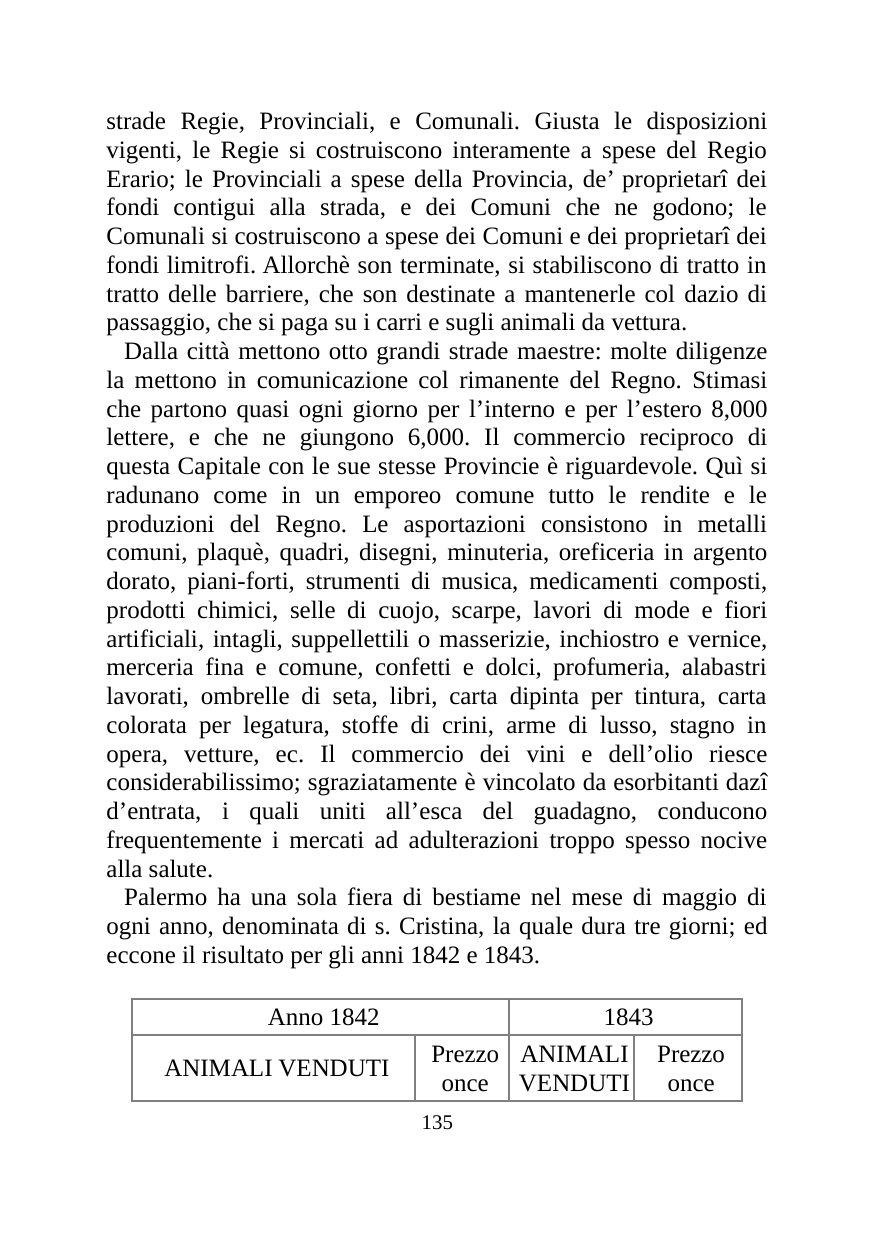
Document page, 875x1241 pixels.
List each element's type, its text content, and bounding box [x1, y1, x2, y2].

table_cell Prezzo once [635, 1036, 741, 1099]
table_cell ANIMALI VENDUTI [510, 1036, 633, 1099]
text Dalla città mettono otto grandi strade maestre: molte diligenze la mettono in comunicazione col rimanente del Regno. Stimasi che partono quasi ogni giorno per l’interno e per l’estero 8,000 lettere, e che ne giungono 6,000. Il commercio reciproco di questa Capitale con le sue stesse Provincie è riguardevole. Quì si radunano come in un emporeo comune tutto le rendite e le produzioni del Regno. Le asportazioni consistono in metalli comuni, plaquè, quadri, disegni, minuteria, oreficeria in argento dorato, piani-forti, strumenti di musica, medicamenti composti, prodotti chimici, selle di cuojo, scarpe, lavori di mode e fiori artificiali, intagli, suppellettili o masserizie, inchiostro e vernice, merceria fina e comune, confetti e dolci, profumeria, alabastri lavorati, ombrelle di seta, libri, carta dipinta per tintura, carta colorata per legatura, stoffe di crini, arme di lusso, stagno in opera, vetture, ec. Il commercio dei vini e dell’olio riesce considerabilissimo; sgraziatamente è vincolato da esorbitanti dazî d’entrata, i quali uniti all’esca del guadagno, conducono frequentemente i mercati ad adulterazioni troppo spesso nocive alla salute. [106, 336, 768, 882]
table_header 1843 [510, 1000, 741, 1034]
table_header Anno 1842 [133, 1000, 508, 1034]
text Palermo ha una sola fiera di bestiame nel mese di maggio di ogni anno, denominata di s. Cristina, la quale dura tre giorni; ed eccone il risultato per gli anni 1842 e 1843. [106, 882, 768, 969]
table_cell ANIMALI VENDUTI [133, 1036, 414, 1099]
text strade Regie, Provinciali, e Comunali. Giusta le disposizioni vigenti, le Regie si costruiscono interamente a spese del Regio Erario; le Provinciali a spese della Provincia, de’ proprietarî dei fondi contigui alla strada, e dei Comuni che ne godono; le Comunali si costruiscono a spese dei Comuni e dei proprietarî dei fondi limitrofi. Allorchè son terminate, si stabiliscono di tratto in tratto delle barriere, che son destinate a mantenerle col dazio di passaggio, che si paga su i carri e sugli animali da vettura. [106, 106, 768, 336]
table_cell Prezzo once [416, 1036, 508, 1099]
